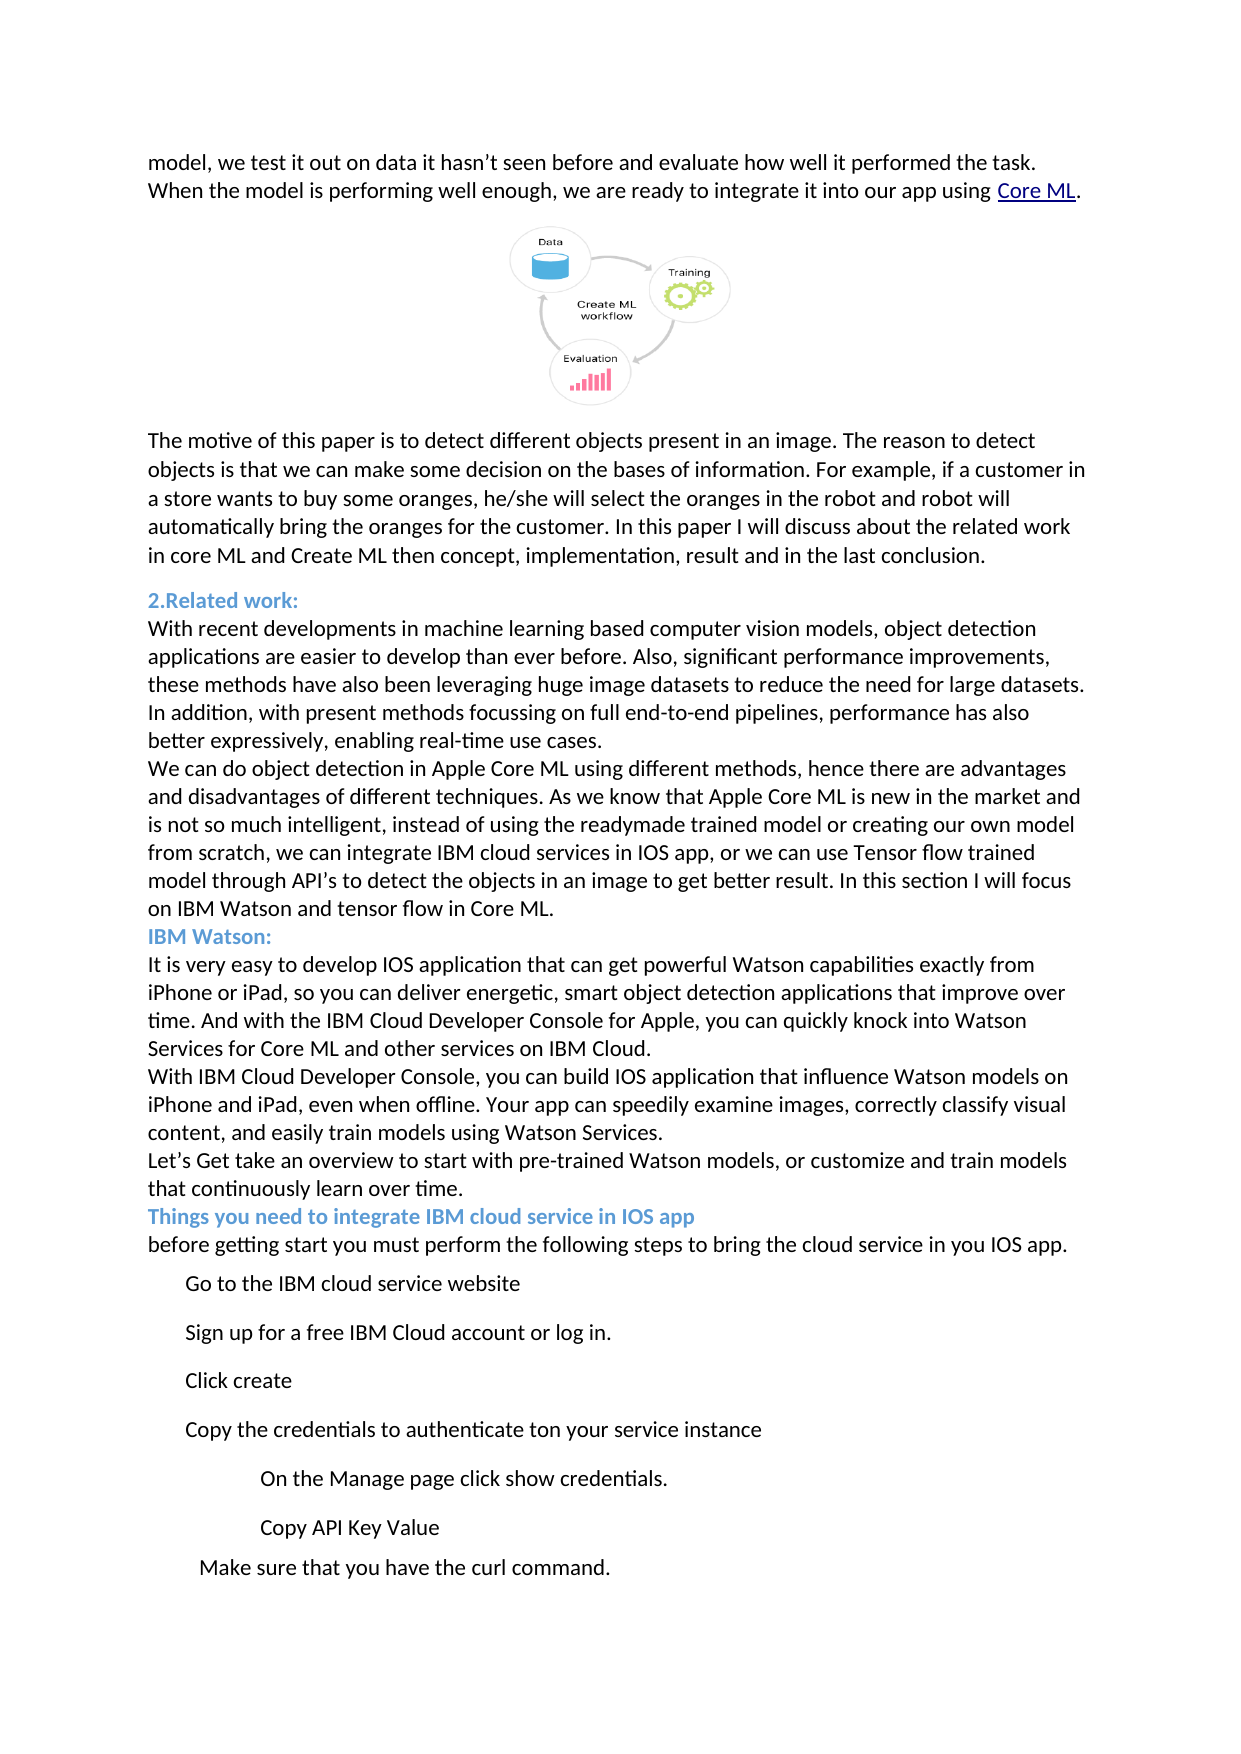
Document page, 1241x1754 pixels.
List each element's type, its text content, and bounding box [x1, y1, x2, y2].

text Go to the IBM cloud service website [185, 1269, 1093, 1297]
text 2.Related work: [148, 586, 1093, 614]
text model, we test it out on data it hasn’t seen before and evaluate how well it performed the task. When the model is performing well enough, we are ready to integrate it into our app using Core ML. [148, 148, 1093, 204]
text Copy API Key Value [260, 1513, 1093, 1541]
text Sign up for a free IBM Cloud account or log in. [185, 1318, 1093, 1346]
text With IBM Cloud Developer Console, you can build IOS application that influence Watson models on iPhone and iPad, even when offline. Your app can speedily examine images, correctly classify visual content, and easily train models using Watson Services. [148, 1062, 1093, 1146]
text before getting start you must perform the following steps to bring the cloud service in you IOS app. [148, 1230, 1093, 1258]
text It is very easy to develop IOS application that can get powerful Watson capabilities exactly from iPhone or iPad, so you can deliver energetic, smart object detection applications that improve over time. And with the IBM Cloud Developer Console for Apple, you can quickly knock into Watson Services for Core ML and other services on IBM Cloud. [148, 950, 1093, 1062]
text The motive of this paper is to detect different objects present in an image. The reason to detect objects is that we can make some decision on the bases of information. For example, if a customer in a store wants to buy some oranges, he/she will select the oranges in the robot and robot will automatically bring the oranges for the customer. In this paper I will discuss about the related work in core ML and Create ML then concept, implementation, result and in the last conclusion. [148, 427, 1093, 569]
text We can do object detection in Apple Core ML using different methods, hence there are advantages and disadvantages of different techniques. As we know that Apple Core ML is new in the market and is not so much intelligent, instead of using the readymade trained model or creating our own model from scratch, we can integrate IBM cloud services in IOS app, or we can use Tensor flow trained model through API’s to detect the objects in an image to get better result. In this section I will focus on IBM Watson and tensor flow in Core ML. [148, 754, 1093, 922]
text With recent developments in machine learning based computer vision models, object detection applications are easier to develop than ever before. Also, significant performance improvements, these methods have also been leveraging huge image datasets to reduce the need for large datasets. In addition, with present methods focussing on full end-to-end pipelines, performance has also better expressively, enabling real-time use cases. [148, 614, 1093, 754]
text Things you need to integrate IBM cloud service in IOS app [148, 1202, 1093, 1230]
text IBM Watson: [148, 922, 1093, 950]
text Click create [185, 1367, 1093, 1394]
text Copy the credentials to authenticate ton your service instance [185, 1415, 1093, 1443]
text Let’s Get take an overview to start with pre-trained Watson models, or customize and train models that continuously learn over time. [148, 1146, 1093, 1202]
text Make sure that you have the curl command. [148, 1552, 1093, 1581]
text On the Manage page click show credentials. [260, 1464, 1093, 1492]
